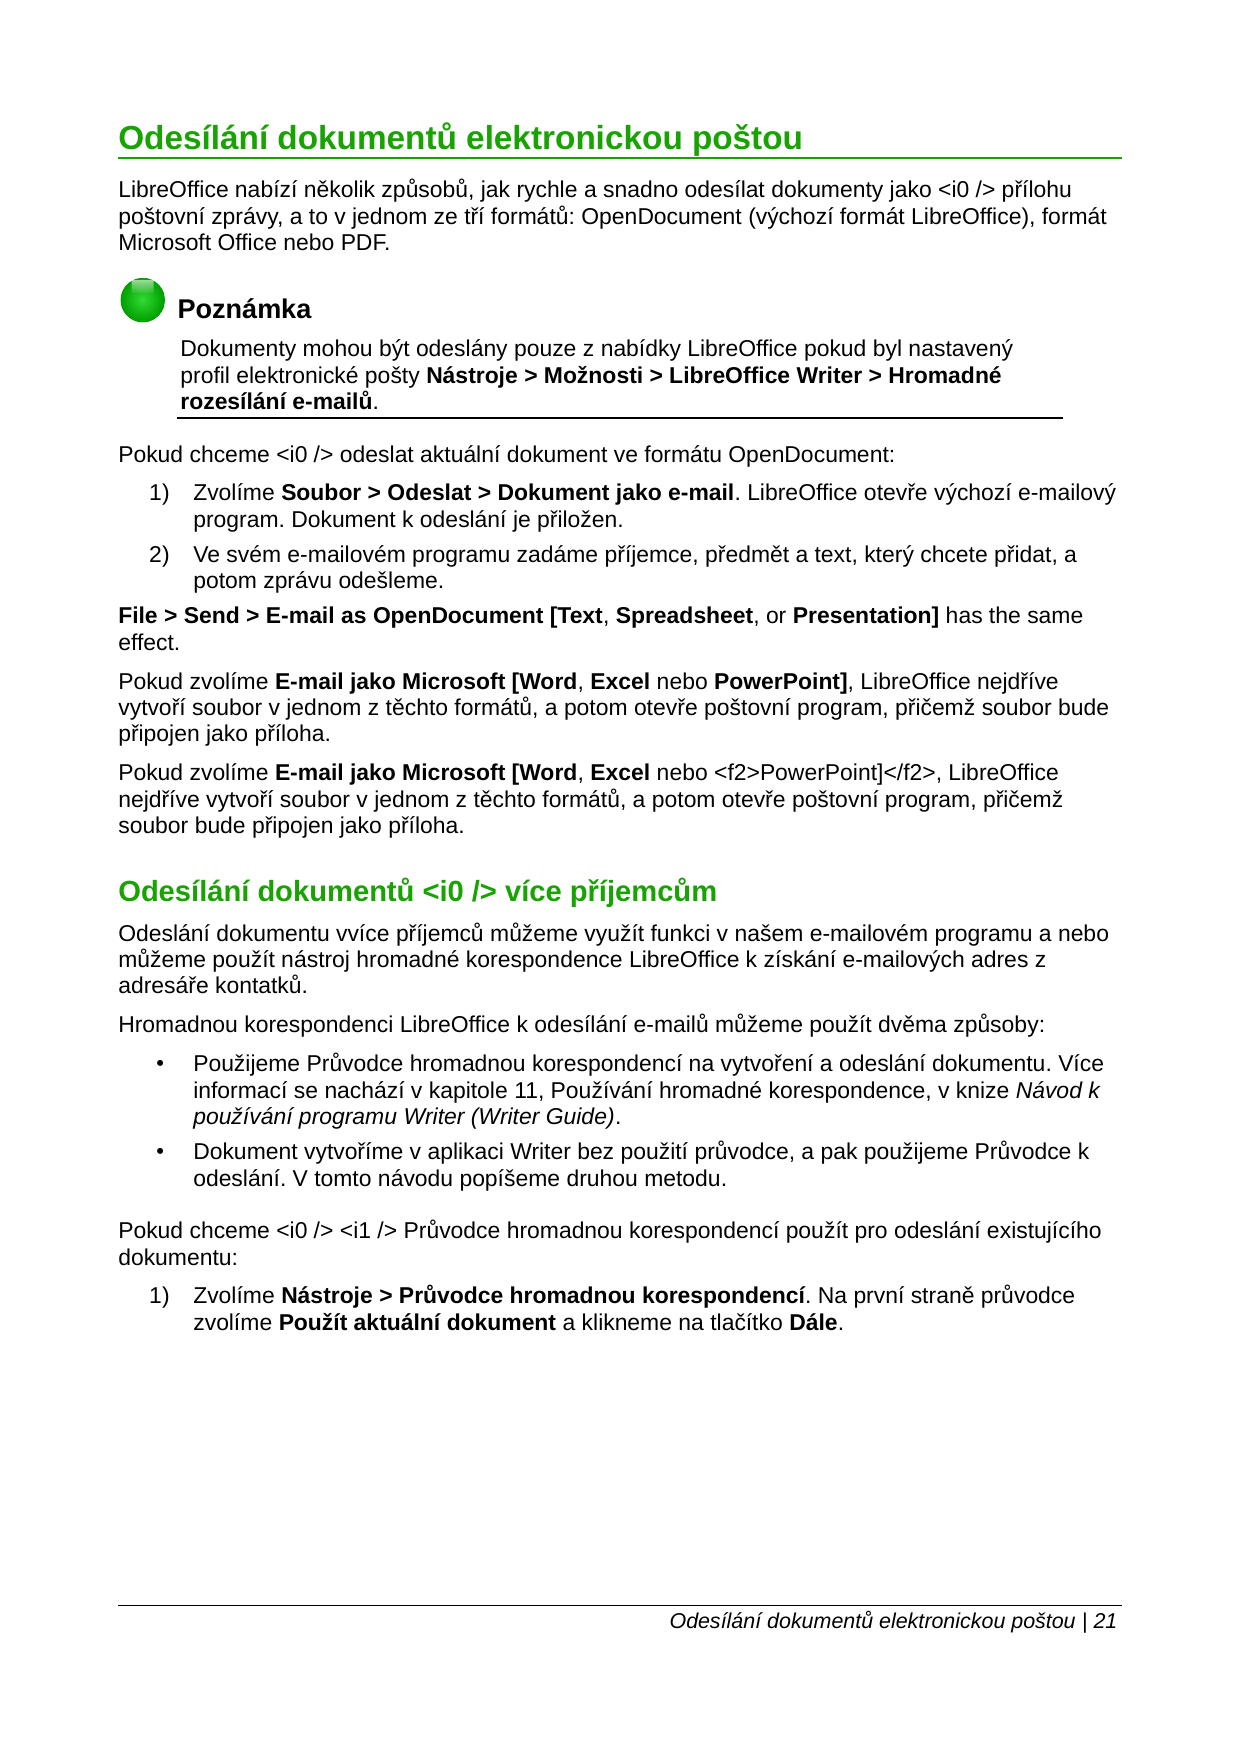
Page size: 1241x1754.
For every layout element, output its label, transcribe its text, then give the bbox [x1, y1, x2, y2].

list Ve svém e-mailovém programu zadáme příjemce, předmět a text, který chcete přidat, a potom zprávu odešleme. [169, 541, 1122, 594]
list Použijeme Průvodce hromadnou korespondencí na vytvoření a odeslání dokumentu. Více informací se nachází v kapitole 11, Používání hromadné korespondence, v knize Návod k používání programu Writer (Writer Guide). [156, 1050, 1122, 1129]
text Pokud zvolíme E-mail jako Microsoft [Word, Excel nebo <f2>PowerPoint]</f2>, LibreOffice nejdříve vytvoří soubor v jednom z těchto formátů, a potom otevře poštovní program, přičemž soubor bude připojen jako příloha. [118, 759, 1122, 838]
text Odeslání dokumentu vvíce příjemců můžeme využít funkci v našem e-mailovém programu a nebo můžeme použít nástroj hromadné korespondence LibreOffice k získání e-mailových adres z adresáře kontatků. [118, 920, 1122, 999]
list Dokument vytvoříme v aplikaci Writer bez použití průvodce, a pak použijeme Průvodce k odeslání. V tomto návodu popíšeme druhou metodu. [156, 1138, 1122, 1191]
text File > Send > E-mail as OpenDocument [Text, Spreadsheet, or Presentation] has the same effect. [118, 602, 1122, 655]
list Pokud chceme <i0 /> <i1 /> Průvodce hromadnou korespondencí použít pro odeslání existujícího dokumentu: [118, 1217, 1122, 1270]
list Zvolíme Soubor > Odeslat > Dokument jako e-mail. LibreOffice otevře výchozí e-mailový program. Dokument k odeslání je přiložen. [169, 479, 1122, 532]
list Zvolíme Nástroje > Průvodce hromadnou korespondencí. Na první straně průvodce zvolíme Použít aktuální dokument a klikneme na tlačítko Dále. [169, 1282, 1122, 1335]
subtitle Odesílání dokumentů <i0 /> více příjemcům [118, 874, 1122, 908]
text Dokumenty mohou být odeslány pouze z nabídky LibreOffice pokud byl nastavený profil elektronické pošty Nástroje > Možnosti > LibreOffice Writer > Hromadné rozesílání e-mailů. [177, 332, 1063, 417]
text LibreOffice nabízí několik způsobů, jak rychle a snadno odesílat dokumenty jako <i0 /> přílohu poštovní zprávy, a to v jednom ze tří formátů: OpenDocument (výchozí formát LibreOffice), formát Microsoft Office nebo PDF. [118, 176, 1122, 255]
subtitle Poznámka [118, 275, 1122, 325]
list Pokud chceme <i0 /> odeslat aktuální dokument ve formátu OpenDocument: [118, 441, 1122, 467]
subtitle Odesílání dokumentů elektronickou poštou [118, 118, 1122, 157]
text Pokud zvolíme E-mail jako Microsoft [Word, Excel nebo PowerPoint], LibreOffice nejdříve vytvoří soubor v jednom z těchto formátů, a potom otevře poštovní program, přičemž soubor bude připojen jako příloha. [118, 668, 1122, 747]
list Hromadnou korespondenci LibreOffice k odesílání e-mailů můžeme použít dvěma způsoby: [118, 1011, 1122, 1038]
